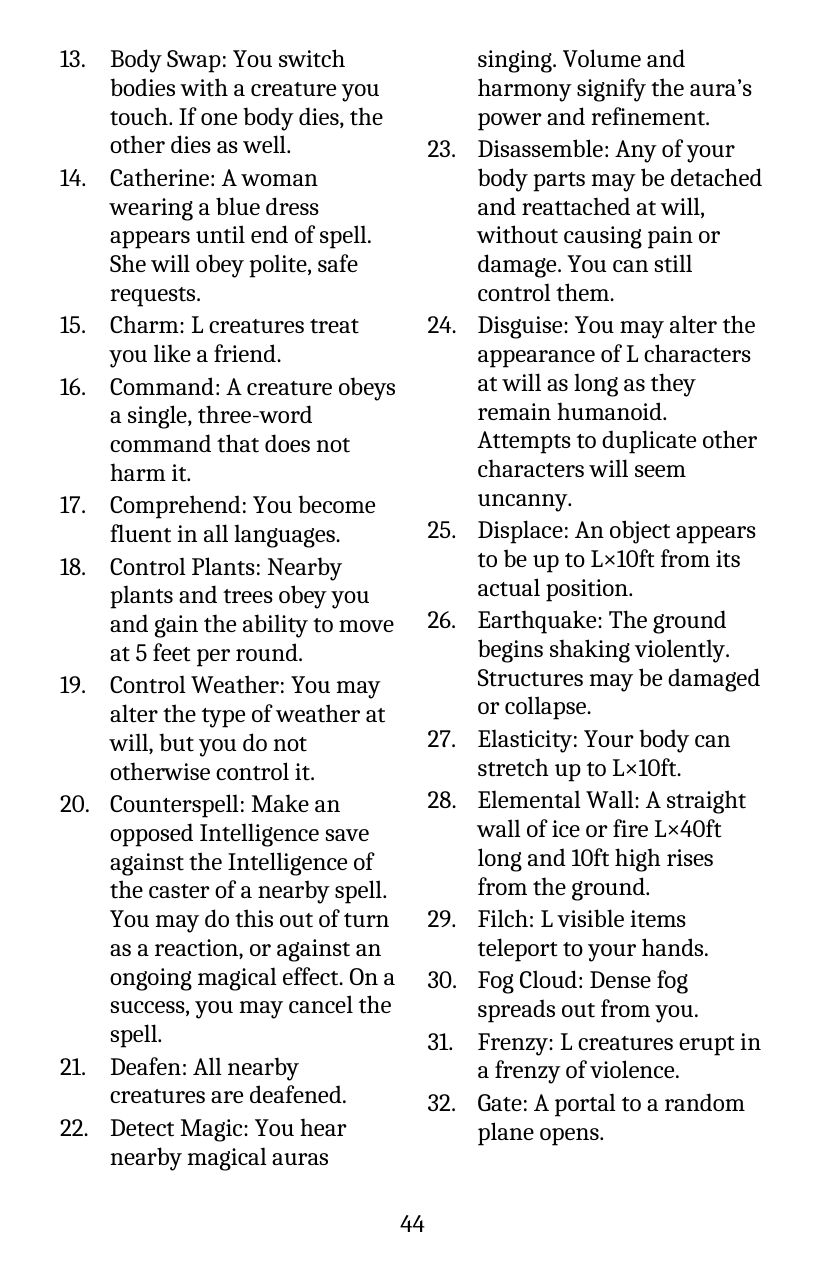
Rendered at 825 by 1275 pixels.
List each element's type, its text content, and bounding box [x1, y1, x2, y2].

list Disguise: You may alter the appearance of L characters at will as long as they remain humanoid. Attempts to duplicate other characters will seem uncanny. [427, 311, 765, 512]
list Control Plants: Nearby plants and trees obey you and gain the ability to move at 5 feet per round. [60, 552, 397, 667]
list Deafen: All nearby creatures are deafened. [60, 1052, 397, 1110]
list Control Weather: You may alter the type of weather at will, but you do not otherwise control it. [60, 671, 397, 786]
list Elemental Wall: A straight wall of ice or fire L×40ft long and 10ft high rises from the ground. [427, 786, 765, 901]
list Filch: L visible items teleport to your hands. [427, 905, 765, 962]
list Fog Cloud: Dense fog spreads out from you. [427, 966, 765, 1024]
list Gate: A portal to a random plane opens. [427, 1089, 765, 1146]
list Frenzy: L creatures erupt in a frenzy of violence. [427, 1027, 765, 1085]
list Earthquake: The ground begins shaking violently. Structures may be damaged or collapse. [427, 606, 765, 721]
list singing. Volume and harmony signify the aura’s power and refinement. [427, 45, 765, 131]
list Charm: L creatures treat you like a friend. [60, 311, 397, 369]
list Catherine: A woman wearing a blue dress appears until end of spell. She will obey polite, safe requests. [60, 164, 397, 307]
list Comprehend: You become fluent in all languages. [60, 491, 397, 549]
list Elasticity: Your body can stretch up to L×10ft. [427, 725, 765, 782]
list Detect Magic: You hear nearby magical auras [60, 1114, 397, 1171]
list Displace: An object appears to be up to L×10ft from its actual position. [427, 516, 765, 602]
list Command: A creature obeys a single, three-word command that does not harm it. [60, 372, 397, 487]
list Counterspell: Make an opposed Intelligence save against the Intelligence of the caster of a nearby spell. You may do this out of turn as a reaction, or against an ongoing magical effect. On a success, you may cancel the spell. [60, 790, 397, 1049]
list Disassemble: Any of your body parts may be detached and reattached at will, without causing pain or damage. You can still control them. [427, 135, 765, 307]
list Body Swap: You switch bodies with a creature you touch. If one body dies, the other dies as well. [60, 45, 397, 160]
